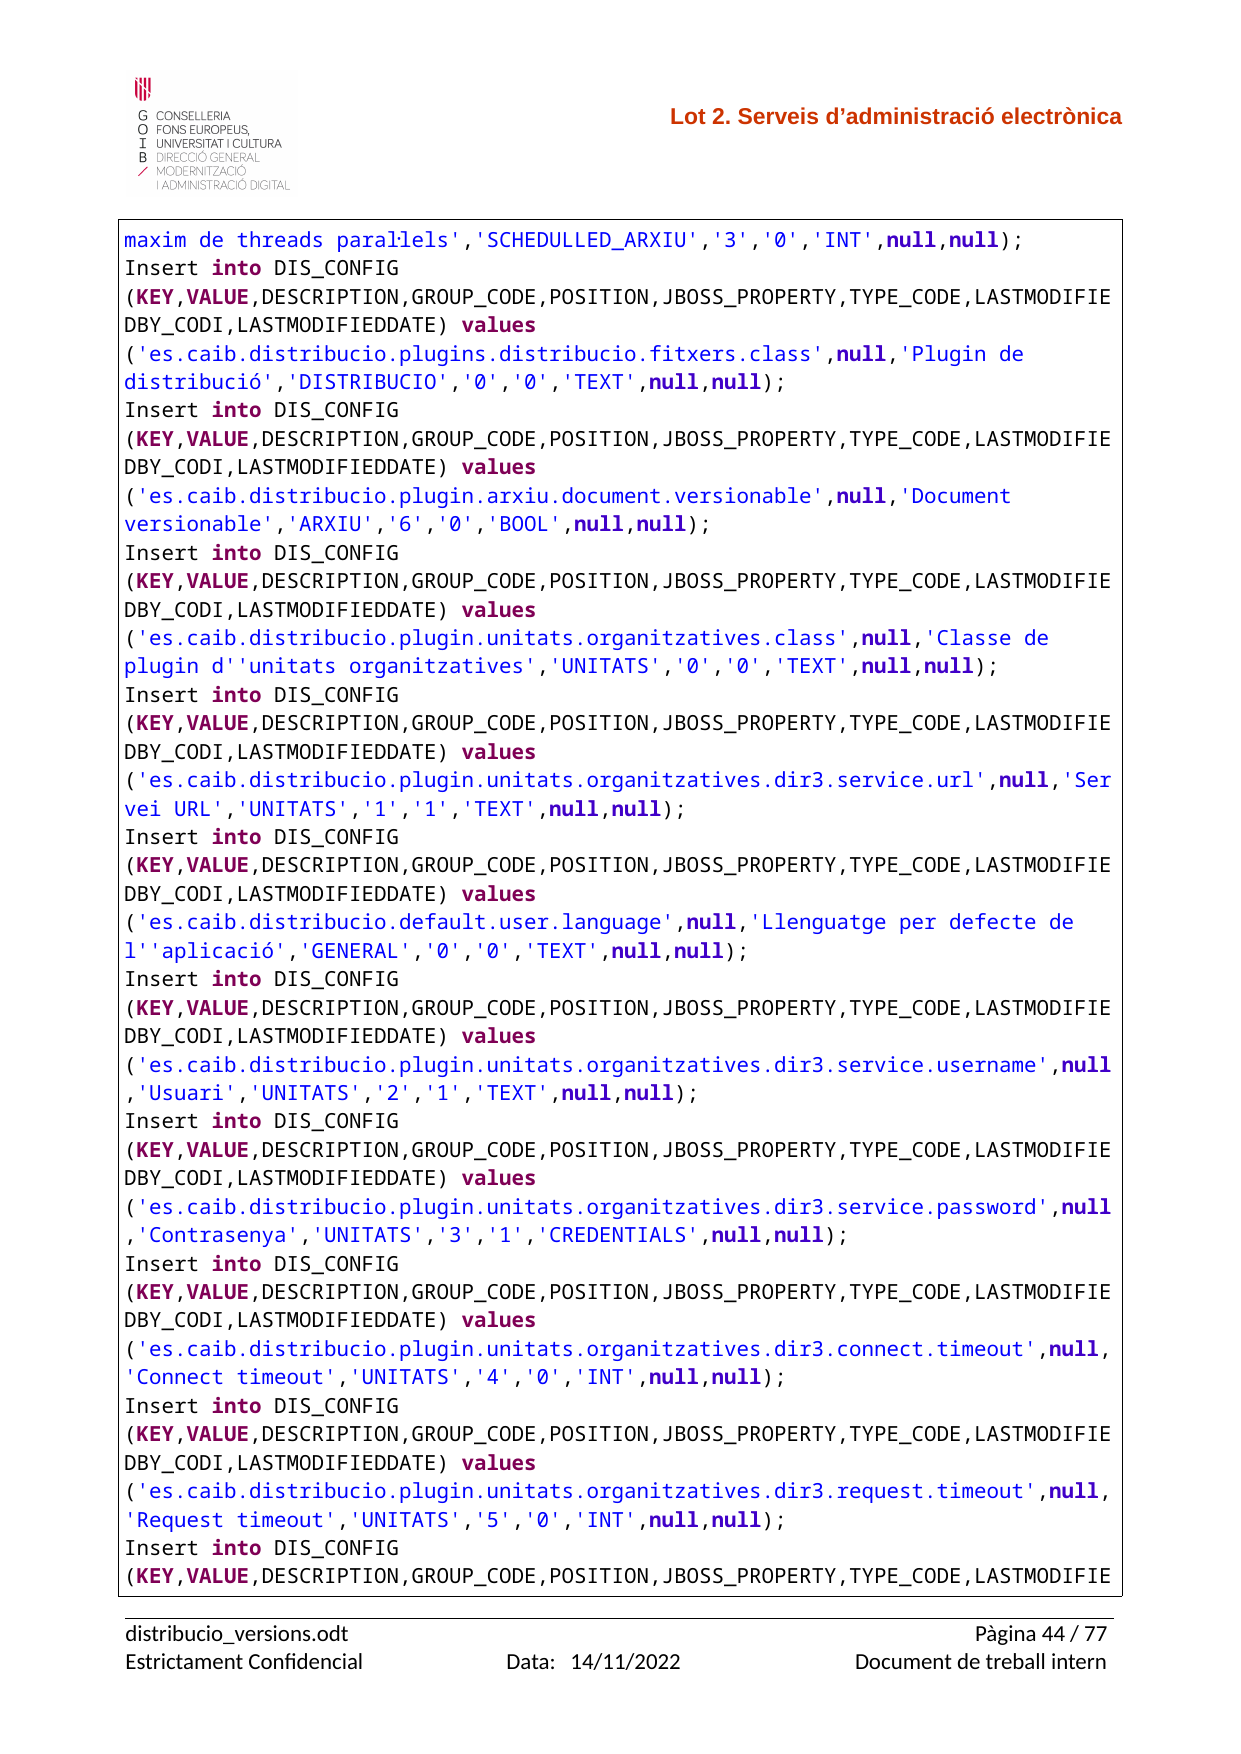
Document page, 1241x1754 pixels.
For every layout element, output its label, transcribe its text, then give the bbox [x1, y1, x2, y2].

table_header maxim de threads paral·lels','SCHEDULLED_ARXIU','3','0','INT',null,null); Insert into DIS_CONFIG (KEY,VALUE,DESCRIPTION,GROUP_CODE,POSITION,JBOSS_PROPERTY,TYPE_CODE,LASTMODIFIEDBY_CODI,LASTMODIFIEDDATE) values ('es.caib.distribucio.plugins.distribucio.fitxers.class',null,'Plugin de distribució','DISTRIBUCIO','0','0','TEXT',null,null); Insert into DIS_CONFIG (KEY,VALUE,DESCRIPTION,GROUP_CODE,POSITION,JBOSS_PROPERTY,TYPE_CODE,LASTMODIFIEDBY_CODI,LASTMODIFIEDDATE) values ('es.caib.distribucio.plugin.arxiu.document.versionable',null,'Document versionable','ARXIU','6','0','BOOL',null,null); Insert into DIS_CONFIG (KEY,VALUE,DESCRIPTION,GROUP_CODE,POSITION,JBOSS_PROPERTY,TYPE_CODE,LASTMODIFIEDBY_CODI,LASTMODIFIEDDATE) values ('es.caib.distribucio.plugin.unitats.organitzatives.class',null,'Classe de plugin d''unitats organitzatives','UNITATS','0','0','TEXT',null,null); Insert into DIS_CONFIG (KEY,VALUE,DESCRIPTION,GROUP_CODE,POSITION,JBOSS_PROPERTY,TYPE_CODE,LASTMODIFIEDBY_CODI,LASTMODIFIEDDATE) values ('es.caib.distribucio.plugin.unitats.organitzatives.dir3.service.url',null,'Servei URL','UNITATS','1','1','TEXT',null,null); Insert into DIS_CONFIG (KEY,VALUE,DESCRIPTION,GROUP_CODE,POSITION,JBOSS_PROPERTY,TYPE_CODE,LASTMODIFIEDBY_CODI,LASTMODIFIEDDATE) values ('es.caib.distribucio.default.user.language',null,'Llenguatge per defecte de l''aplicació','GENERAL','0','0','TEXT',null,null); Insert into DIS_CONFIG (KEY,VALUE,DESCRIPTION,GROUP_CODE,POSITION,JBOSS_PROPERTY,TYPE_CODE,LASTMODIFIEDBY_CODI,LASTMODIFIEDDATE) values ('es.caib.distribucio.plugin.unitats.organitzatives.dir3.service.username',null,'Usuari','UNITATS','2','1','TEXT',null,null); Insert into DIS_CONFIG (KEY,VALUE,DESCRIPTION,GROUP_CODE,POSITION,JBOSS_PROPERTY,TYPE_CODE,LASTMODIFIEDBY_CODI,LASTMODIFIEDDATE) values ('es.caib.distribucio.plugin.unitats.organitzatives.dir3.service.password',null,'Contrasenya','UNITATS','3','1','CREDENTIALS',null,null); Insert into DIS_CONFIG (KEY,VALUE,DESCRIPTION,GROUP_CODE,POSITION,JBOSS_PROPERTY,TYPE_CODE,LASTMODIFIEDBY_CODI,LASTMODIFIEDDATE) values ('es.caib.distribucio.plugin.unitats.organitzatives.dir3.connect.timeout',null,'Connect timeout','UNITATS','4','0','INT',null,null); Insert into DIS_CONFIG (KEY,VALUE,DESCRIPTION,GROUP_CODE,POSITION,JBOSS_PROPERTY,TYPE_CODE,LASTMODIFIEDBY_CODI,LASTMODIFIEDDATE) values ('es.caib.distribucio.plugin.unitats.organitzatives.dir3.request.timeout',null,'Request timeout','UNITATS','5','0','INT',null,null); Insert into DIS_CONFIG (KEY,VALUE,DESCRIPTION,GROUP_CODE,POSITION,JBOSS_PROPERTY,TYPE_CODE,LASTMODIFIE [119, 220, 1122, 1596]
picture [126, 70, 299, 197]
